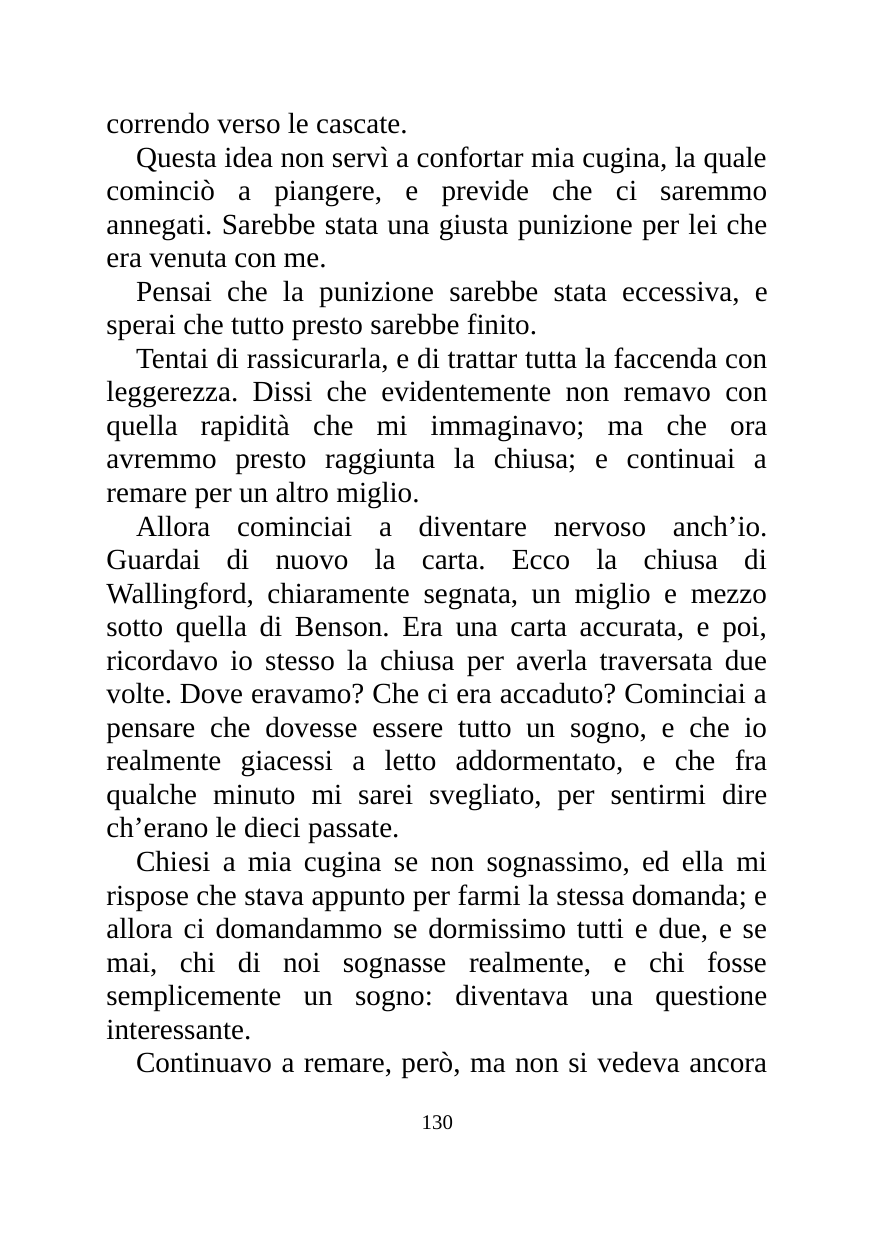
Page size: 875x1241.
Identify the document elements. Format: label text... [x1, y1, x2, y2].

text Tentai di rassicurarla, e di trattar tutta la faccenda con leggerezza. Dissi che evidentemente non remavo con quella rapidità che mi immaginavo; ma che ora avremmo presto raggiunta la chiusa; e continuai a remare per un altro miglio. [106, 341, 768, 509]
text Chiesi a mia cugina se non sognassimo, ed ella mi rispose che stava appunto per farmi la stessa domanda; e allora ci domandammo se dormissimo tutti e due, e se mai, chi di noi sognasse realmente, e chi fosse semplicemente un sogno: diventava una questione interessante. [106, 844, 768, 1045]
text Continuavo a remare, però, ma non si vedeva ancora [106, 1045, 768, 1079]
text Allora cominciai a diventare nervoso anch’io. Guardai di nuovo la carta. Ecco la chiusa di Wallingford, chiaramente segnata, un miglio e mezzo sotto quella di Benson. Era una carta accurata, e poi, ricordavo io stesso la chiusa per averla traversata due volte. Dove eravamo? Che ci era accaduto? Cominciai a pensare che dovesse essere tutto un sogno, e che io realmente giacessi a letto addormentato, e che fra qualche minuto mi sarei svegliato, per sentirmi dire ch’erano le dieci passate. [106, 509, 768, 844]
text Pensai che la punizione sarebbe stata eccessiva, e sperai che tutto presto sarebbe finito. [106, 274, 768, 341]
text correndo verso le cascate. [106, 106, 768, 140]
text Questa idea non servì a confortar mia cugina, la quale cominciò a piangere, e previde che ci saremmo annegati. Sarebbe stata una giusta punizione per lei che era venuta con me. [106, 140, 768, 274]
